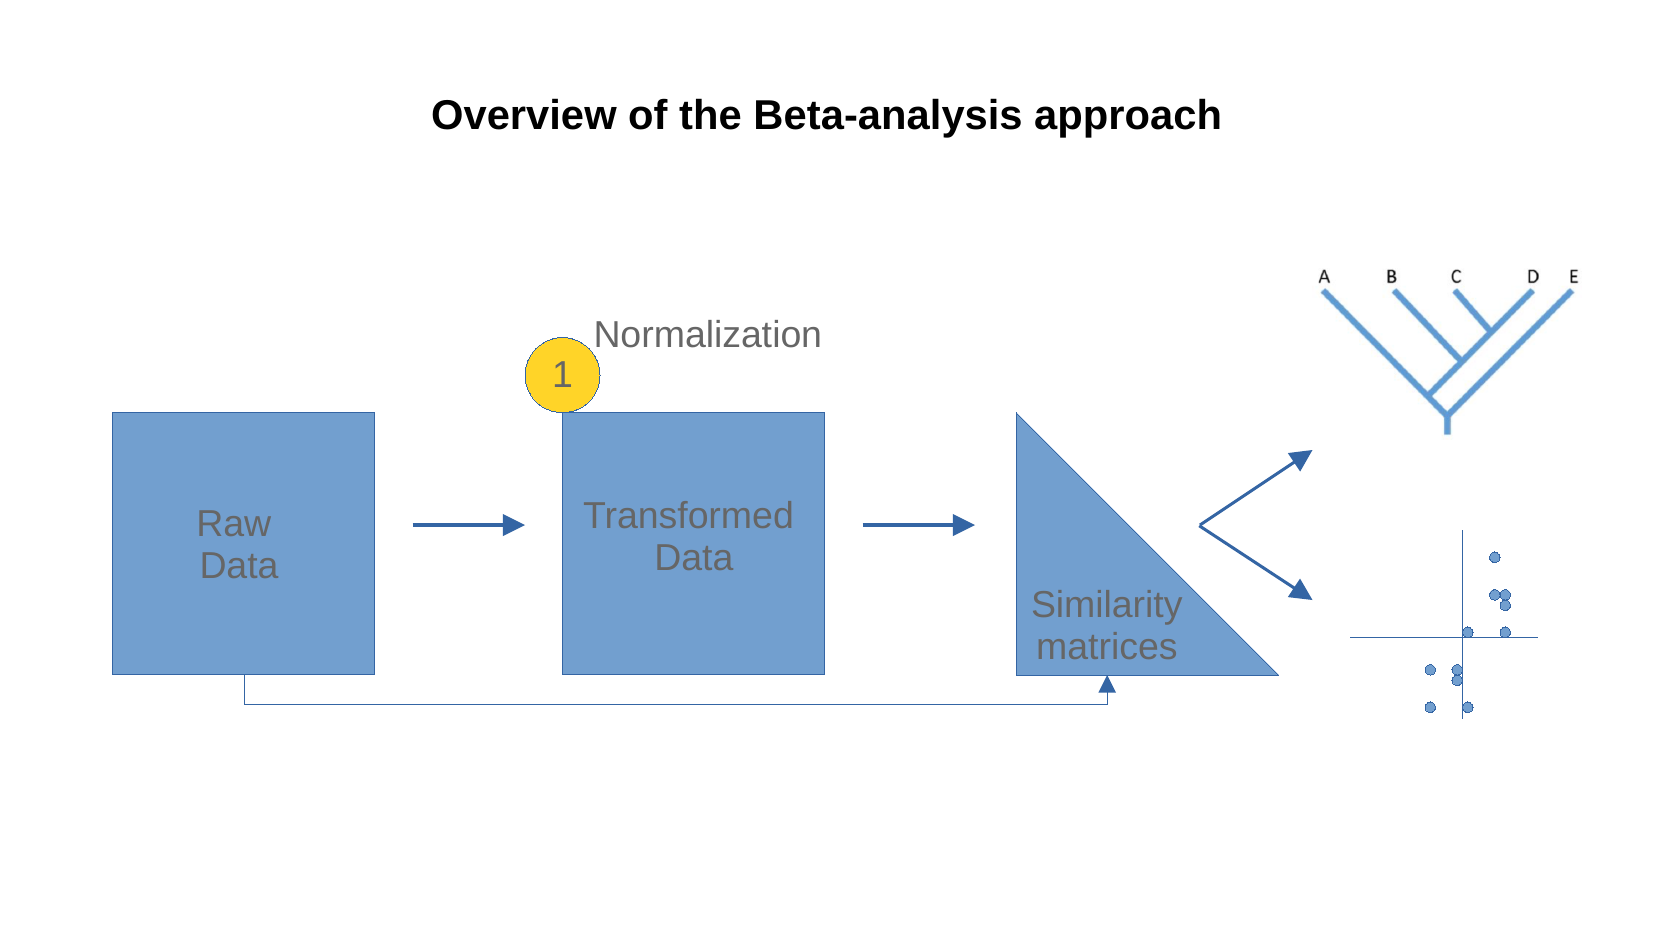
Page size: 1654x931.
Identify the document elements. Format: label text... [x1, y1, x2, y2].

text_box [1462, 701, 1474, 713]
text_box [1425, 701, 1436, 713]
text_box [1198, 594, 1279, 676]
text_box [1489, 551, 1501, 563]
text_box [538, 404, 825, 675]
text_box [1462, 626, 1474, 638]
text_box 1 [537, 346, 588, 404]
text_box Raw Data [181, 495, 297, 595]
text_box [588, 364, 601, 403]
text_box Similarity matrices [1016, 576, 1198, 676]
text_box [1451, 664, 1463, 686]
text_box [1425, 664, 1436, 676]
title Overview of the Beta-analysis approach [82, 37, 1571, 193]
text_box Normalization [578, 306, 838, 364]
text_box [525, 347, 537, 403]
text_box [112, 412, 375, 675]
text_box [538, 337, 578, 346]
text_box [1500, 626, 1511, 638]
text_box [1489, 589, 1511, 611]
text_box Transformed Data [568, 487, 820, 587]
picture [1312, 262, 1589, 441]
text_box [1016, 412, 1180, 576]
